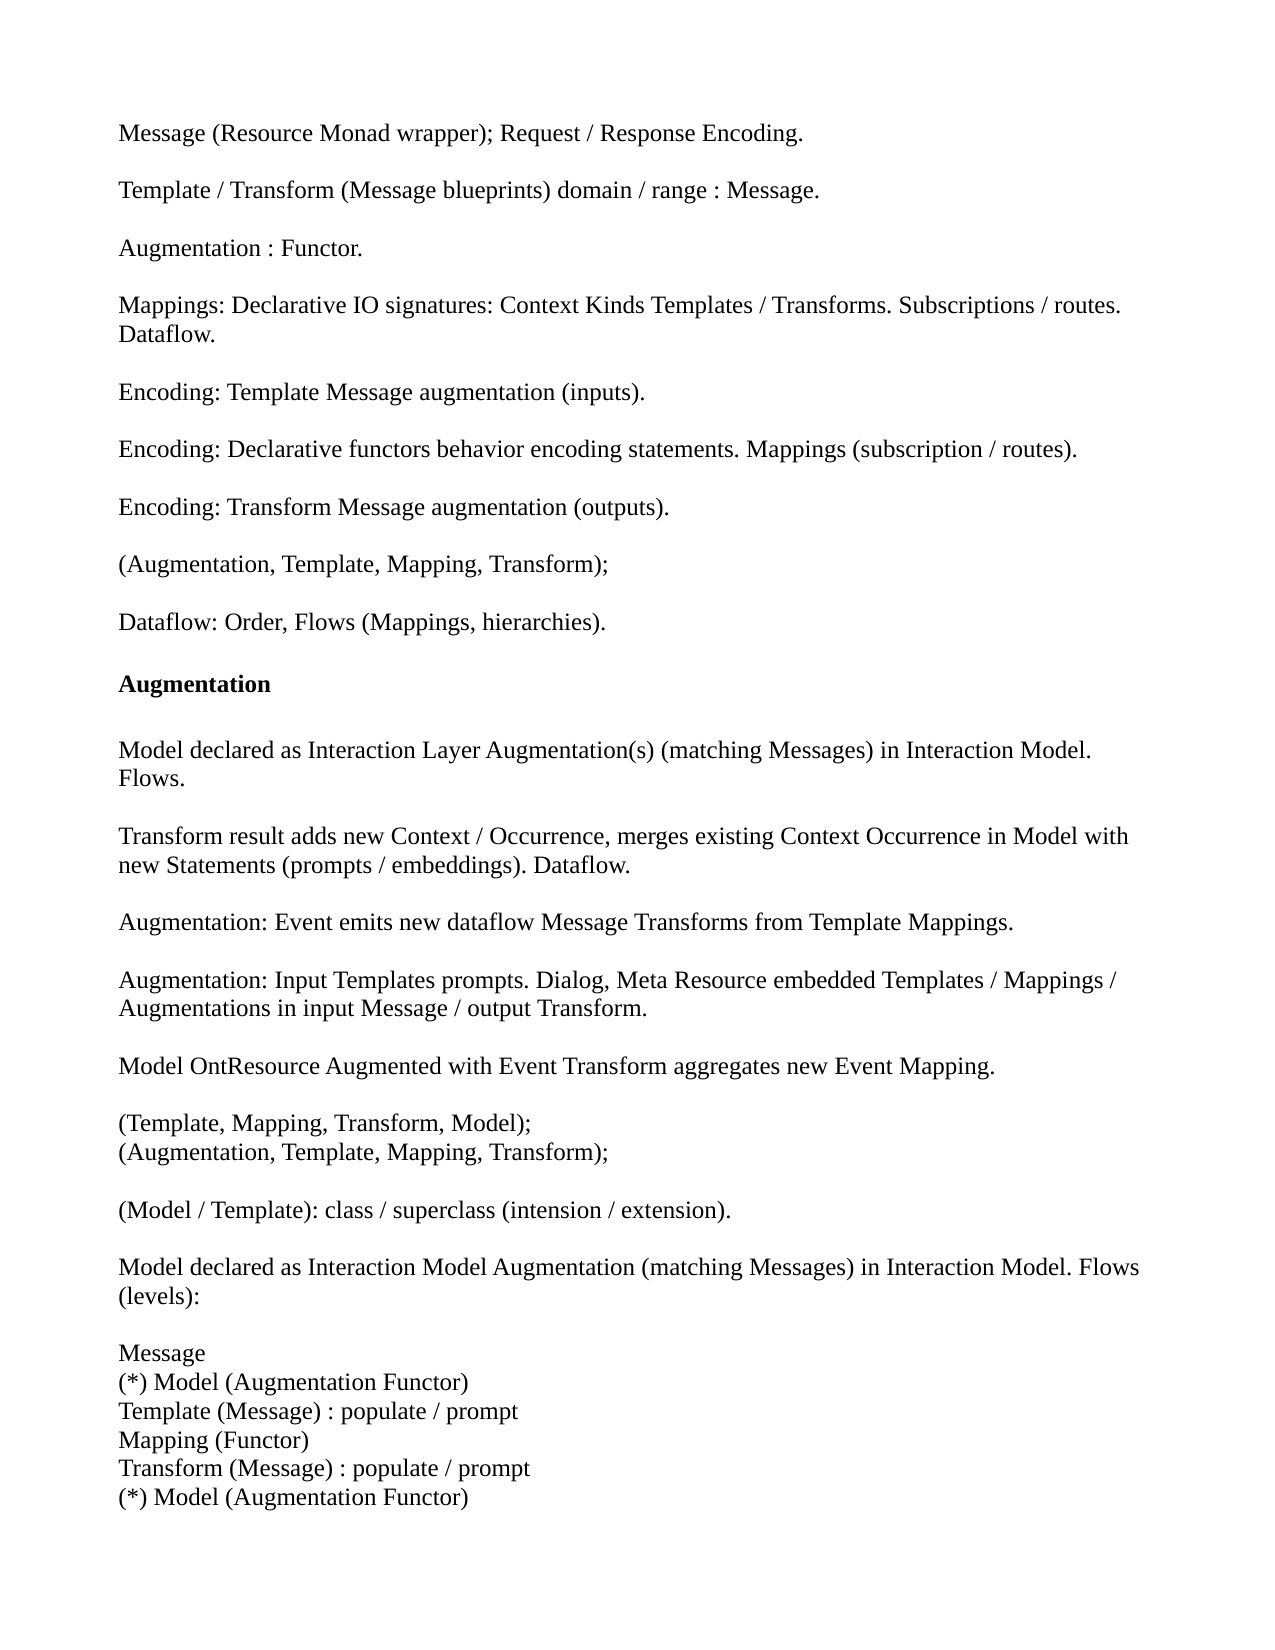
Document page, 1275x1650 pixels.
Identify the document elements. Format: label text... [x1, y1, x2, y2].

text Model declared as Interaction Layer Augmentation(s) (matching Messages) in Interaction Model. Flows. [118, 735, 1157, 792]
text Augmentation: Input Templates prompts. Dialog, Meta Resource embedded Templates / Mappings / Augmentations in input Message / output Transform. [118, 965, 1157, 1022]
text Transform result adds new Context / Occurrence, merges existing Context Occurrence in Model with new Statements (prompts / embeddings). Dataflow. [118, 821, 1157, 878]
text Mappings: Declarative IO signatures: Context Kinds Templates / Transforms. Subscriptions / routes. Dataflow. [118, 291, 1157, 348]
text Message (Resource Monad wrapper); Request / Response Encoding. [118, 118, 1157, 147]
text Template (Message) : populate / prompt [118, 1396, 1157, 1425]
text Model declared as Interaction Model Augmentation (matching Messages) in Interaction Model. Flows (levels): [118, 1252, 1157, 1310]
text Encoding: Template Message augmentation (inputs). [118, 377, 1157, 406]
text Dataflow: Order, Flows (Mappings, hierarchies). [118, 607, 1157, 636]
text (Template, Mapping, Transform, Model); [118, 1108, 1157, 1137]
text Augmentation : Functor. [118, 233, 1157, 262]
text Augmentation: Event emits new dataflow Message Transforms from Template Mappings. [118, 907, 1157, 936]
text (Model / Template): class / superclass (intension / extension). [118, 1195, 1157, 1223]
text (*) Model (Augmentation Functor) [118, 1482, 1157, 1511]
text Transform (Message) : populate / prompt [118, 1453, 1157, 1482]
text Template / Transform (Message blueprints) domain / range : Message. [118, 176, 1157, 204]
text Encoding: Declarative functors behavior encoding statements. Mappings (subscription / routes). [118, 434, 1157, 463]
text Augmentation [118, 669, 1157, 697]
text (*) Model (Augmentation Functor) [118, 1367, 1157, 1396]
text (Augmentation, Template, Mapping, Transform); [118, 549, 1157, 578]
text Mapping (Functor) [118, 1425, 1157, 1453]
text Encoding: Transform Message augmentation (outputs). [118, 492, 1157, 521]
text Message [118, 1338, 1157, 1367]
text Model OntResource Augmented with Event Transform aggregates new Event Mapping. [118, 1051, 1157, 1080]
text (Augmentation, Template, Mapping, Transform); [118, 1137, 1157, 1166]
